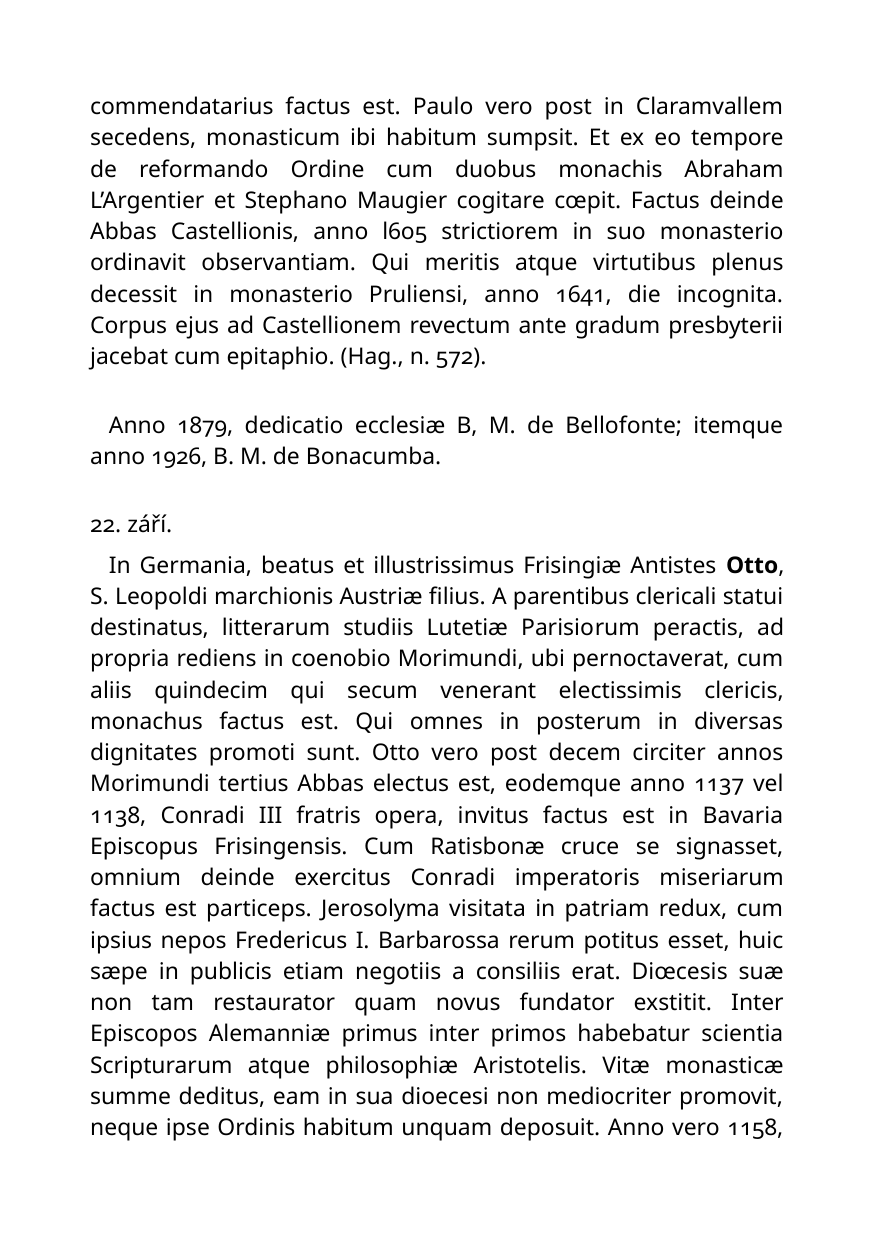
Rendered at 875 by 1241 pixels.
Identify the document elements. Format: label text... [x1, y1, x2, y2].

text In Germania, beatus et illustrissimus Frisingiæ Antistes Otto, S. Leopoldi marchionis Austriæ filius. A parentibus clericali statui destinatus, litterarum studiis Lutetiæ Parisio­rum peractis, ad propria rediens in coenobio Morimundi, ubi pernoctaverat, cum aliis quindecim qui secum venerant electissimis clericis, monachus factus est. Qui omnes in posterum in diversas dignitates promoti sunt. Otto vero post decem circiter annos Morimundi tertius Abbas electus est, eodemque anno 1137 vel 1138, Conradi III fratris opera, invitus factus est in Bavaria Episcopus Frisingensis. Cum Ratisbonæ cruce se signasset, omnium deinde exercitus Con­radi imperatoris miseriarum factus est particeps. Jerosolyma visitata in patriam redux, cum ipsius nepos Fredericus I. Barbarossa rerum potitus esset, huic sæpe in publicis etiam negotiis a consiliis erat. Diœcesis suæ non tam restaurator quam novus fundator exstitit. Inter Episcopos Alemanniæ primus inter primos habebatur scientia Scripturarum atque philosophiæ Aristotelis. Vitæ monasticæ summe deditus, eam in sua dioecesi non mediocriter promovit, neque ipse Ordinis habitum unquam deposuit. Anno vero 1158, [90, 548, 784, 1142]
text 22. září. [90, 508, 784, 539]
text Anno 1879, dedicatio ecclesiæ B, M. de Bellofonte; itemque anno 1926, B. M. de Bonacumba. [90, 408, 784, 471]
text commendatarius factus est. Paulo vero post in Claramvallem secedens, monasticum ibi habitum sumpsit. Et ex eo tempore de reformando Ordine cum duobus monachis Abraham L’Argentier et Stephano Maugier cogitare cœpit. Factus deinde Abbas Castellionis, anno l6o5 strictiorem in suo monasterio ordinavit observantiam. Qui meritis atque virtutibus plenus decessit in monasterio Pruliensi, anno 1641, die incognita. Corpus ejus ad Castellionem revectum ante gradum presbyterii jacebat cum epitaphio. (Hag., n. 572). [90, 90, 784, 371]
